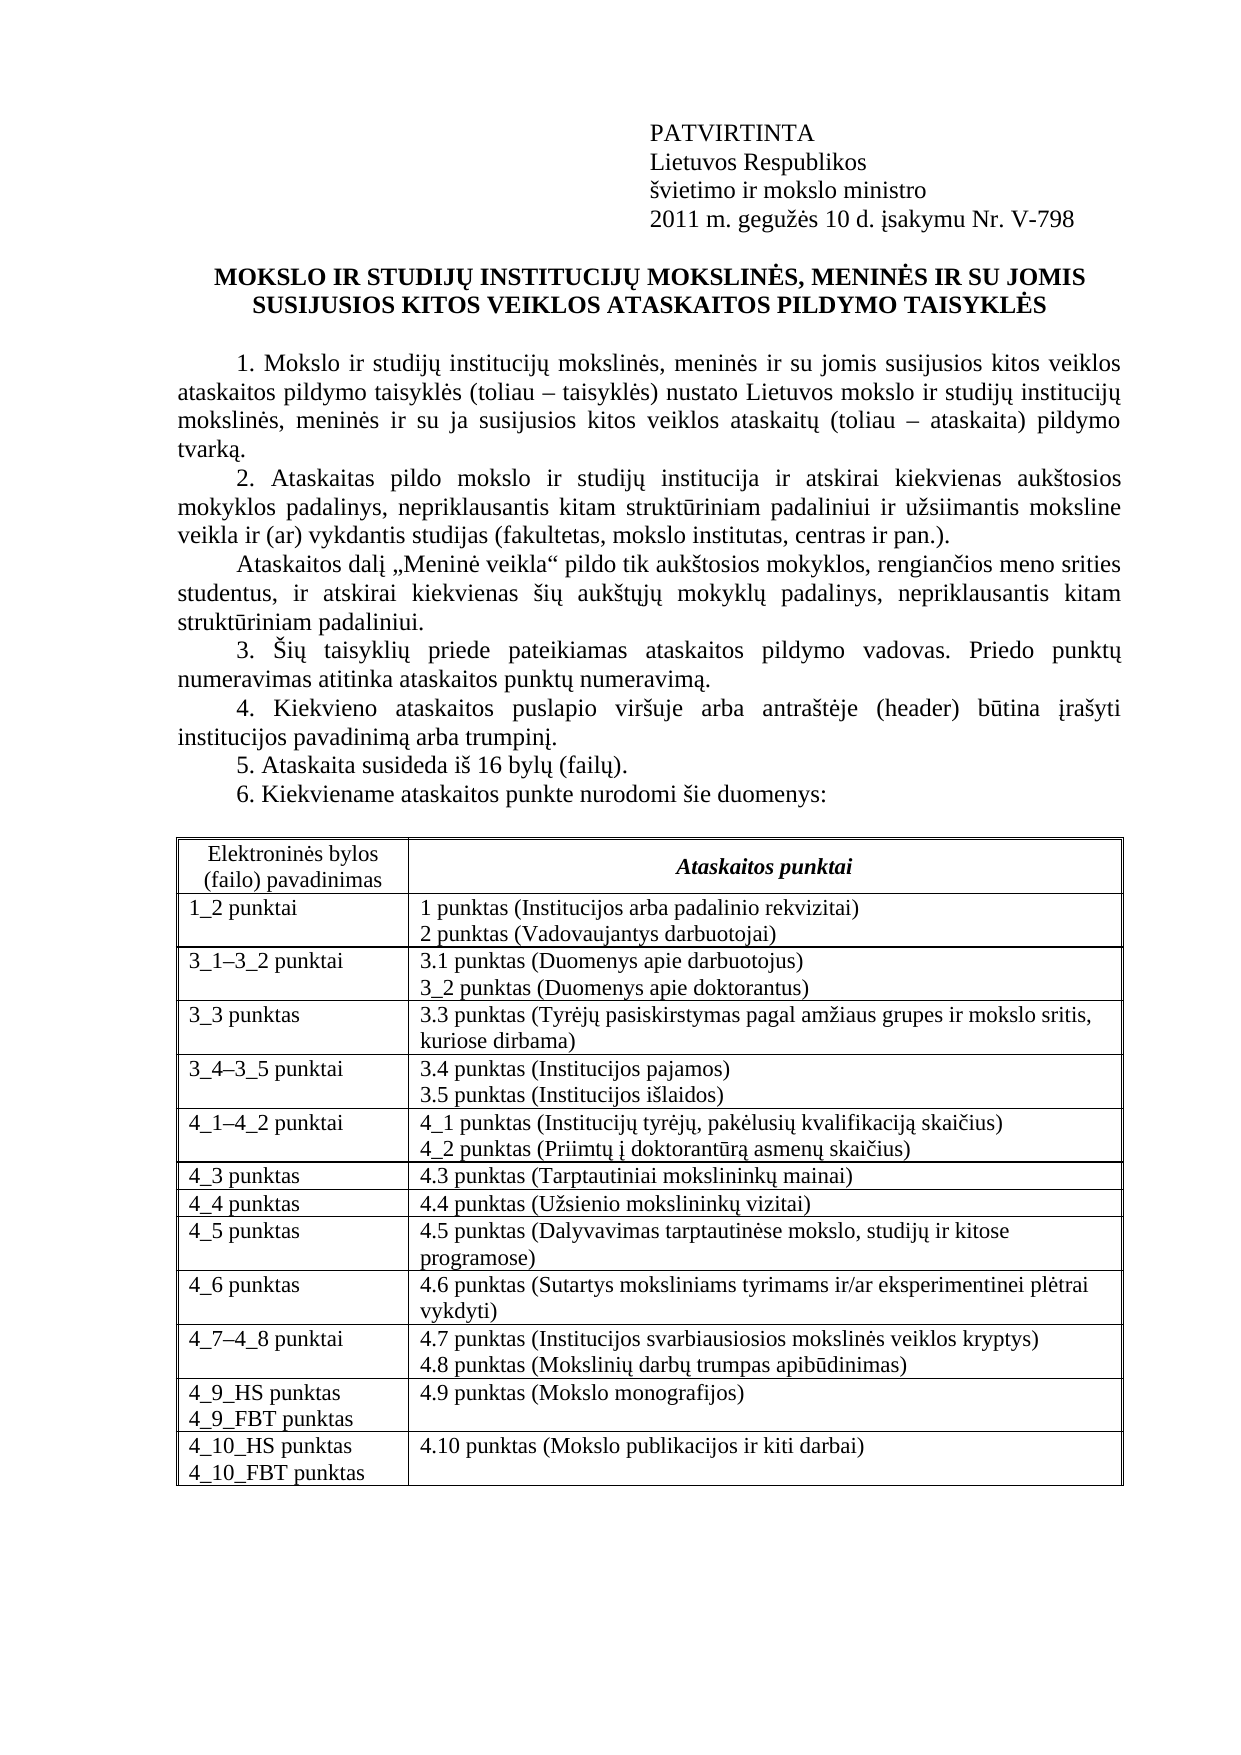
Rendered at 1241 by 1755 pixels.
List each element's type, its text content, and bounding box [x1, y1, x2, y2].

table_cell 4.6 punktas (Sutartys moksliniams tyrimams ir/ar eksperimentinei plėtrai vykdyti) [409, 1271, 1121, 1324]
table_cell 4_5 punktas [179, 1217, 408, 1270]
table_cell 3_4–3_5 punktai [179, 1055, 408, 1108]
table_cell 3.3 punktas (Tyrėjų pasiskirstymas pagal amžiaus grupes ir mokslo sritis, kuriose dirbama) [409, 1001, 1121, 1054]
table_cell 4.4 punktas (Užsienio mokslininkų vizitai) [409, 1190, 1121, 1216]
text 2. Ataskaitas pildo mokslo ir studijų institucija ir atskirai kiekvienas aukštosios mokyklos padalinys, nepriklausantis kitam struktūriniam padaliniui ir užsiimantis moksline veikla ir (ar) vykdantis studijas (fakultetas, mokslo institutas, centras ir pan.). [177, 463, 1122, 549]
table_cell 4_1 punktas (Institucijų tyrėjų, pakėlusių kvalifikaciją skaičius) 4_2 punktas (Priimtų į doktorantūrą asmenų skaičius) [409, 1109, 1121, 1161]
table_cell 4_7–4_8 punktai [179, 1325, 408, 1377]
table_cell 3.1 punktas (Duomenys apie darbuotojus) 3_2 punktas (Duomenys apie doktorantus) [409, 948, 1121, 1000]
text 5. Ataskaita susideda iš 16 bylų (failų). [177, 751, 1122, 779]
table_cell 4_9_HS punktas 4_9_FBT punktas [179, 1379, 408, 1431]
table_cell 4.3 punktas (Tarptautiniai mokslininkų mainai) [409, 1163, 1121, 1189]
text MOKSLO IR STUDIJŲ INSTITUCIJŲ MOKSLINĖS, MENINĖS IR SU JOMIS SUSIJUSIOS KITOS VEIKLOS ATASKAITOS PILDYMO TAISYKLĖS [177, 262, 1122, 319]
table_cell 4.9 punktas (Mokslo monografijos) [409, 1379, 1121, 1431]
table_header Elektroninės bylos (failo) pavadinimas [179, 840, 408, 893]
text švietimo ir mokslo ministro [649, 176, 1122, 204]
table_cell 4_10_HS punktas 4_10_FBT punktas [179, 1432, 408, 1485]
text Ataskaitos dalį „Meninė veikla“ pildo tik aukštosios mokyklos, rengiančios meno srities studentus, ir atskirai kiekvienas šių aukštųjų mokyklų padalinys, nepriklausantis kitam struktūriniam padaliniui. [177, 549, 1122, 636]
table_header Ataskaitos punktai [409, 840, 1121, 893]
table_cell 1_2 punktai [179, 894, 408, 946]
text 6. Kiekviename ataskaitos punkte nurodomi šie duomenys: [177, 779, 1122, 808]
table_cell 4.5 punktas (Dalyvavimas tarptautinėse mokslo, studijų ir kitose programose) [409, 1217, 1121, 1270]
table_cell 3_1–3_2 punktai [179, 948, 408, 1000]
table_cell 4_1–4_2 punktai [179, 1109, 408, 1161]
table_cell 4_6 punktas [179, 1271, 408, 1324]
text 4. Kiekvieno ataskaitos puslapio viršuje arba antraštėje (header) būtina įrašyti institucijos pavadinimą arba trumpinį. [177, 693, 1122, 751]
table_cell 4_3 punktas [179, 1163, 408, 1189]
text 3. Šių taisyklių priede pateikiamas ataskaitos pildymo vadovas. Priedo punktų numeravimas atitinka ataskaitos punktų numeravimą. [177, 636, 1122, 693]
text 1. Mokslo ir studijų institucijų mokslinės, meninės ir su jomis susijusios kitos veiklos ataskaitos pildymo taisyklės (toliau – taisyklės) nustato Lietuvos mokslo ir studijų institucijų mokslinės, meninės ir su ja susijusios kitos veiklos ataskaitų (toliau – ataskaita) pildymo tvarką. [177, 348, 1122, 463]
text PATVIRTINTA [649, 118, 1122, 147]
text 2011 m. gegužės 10 d. įsakymu Nr. V-798 [649, 204, 1122, 233]
table_cell 3_3 punktas [179, 1001, 408, 1054]
table_cell 4.10 punktas (Mokslo publikacijos ir kiti darbai) [409, 1432, 1121, 1485]
table_cell 4.7 punktas (institucijos svarbiausiosios mokslinės veiklos kryptys) 4.8 punktas (Mokslinių darbų trumpas apibūdinimas) [409, 1325, 1121, 1377]
text Lietuvos Respublikos [649, 147, 1122, 176]
table_cell 4_4 punktas [179, 1190, 408, 1216]
table_cell 1 punktas (Institucijos arba padalinio rekvizitai) 2 punktas (Vadovaujantys darbuotojai) [409, 894, 1121, 946]
table_cell 3.4 punktas (Institucijos pajamos) 3.5 punktas (Institucijos išlaidos) [409, 1055, 1121, 1108]
